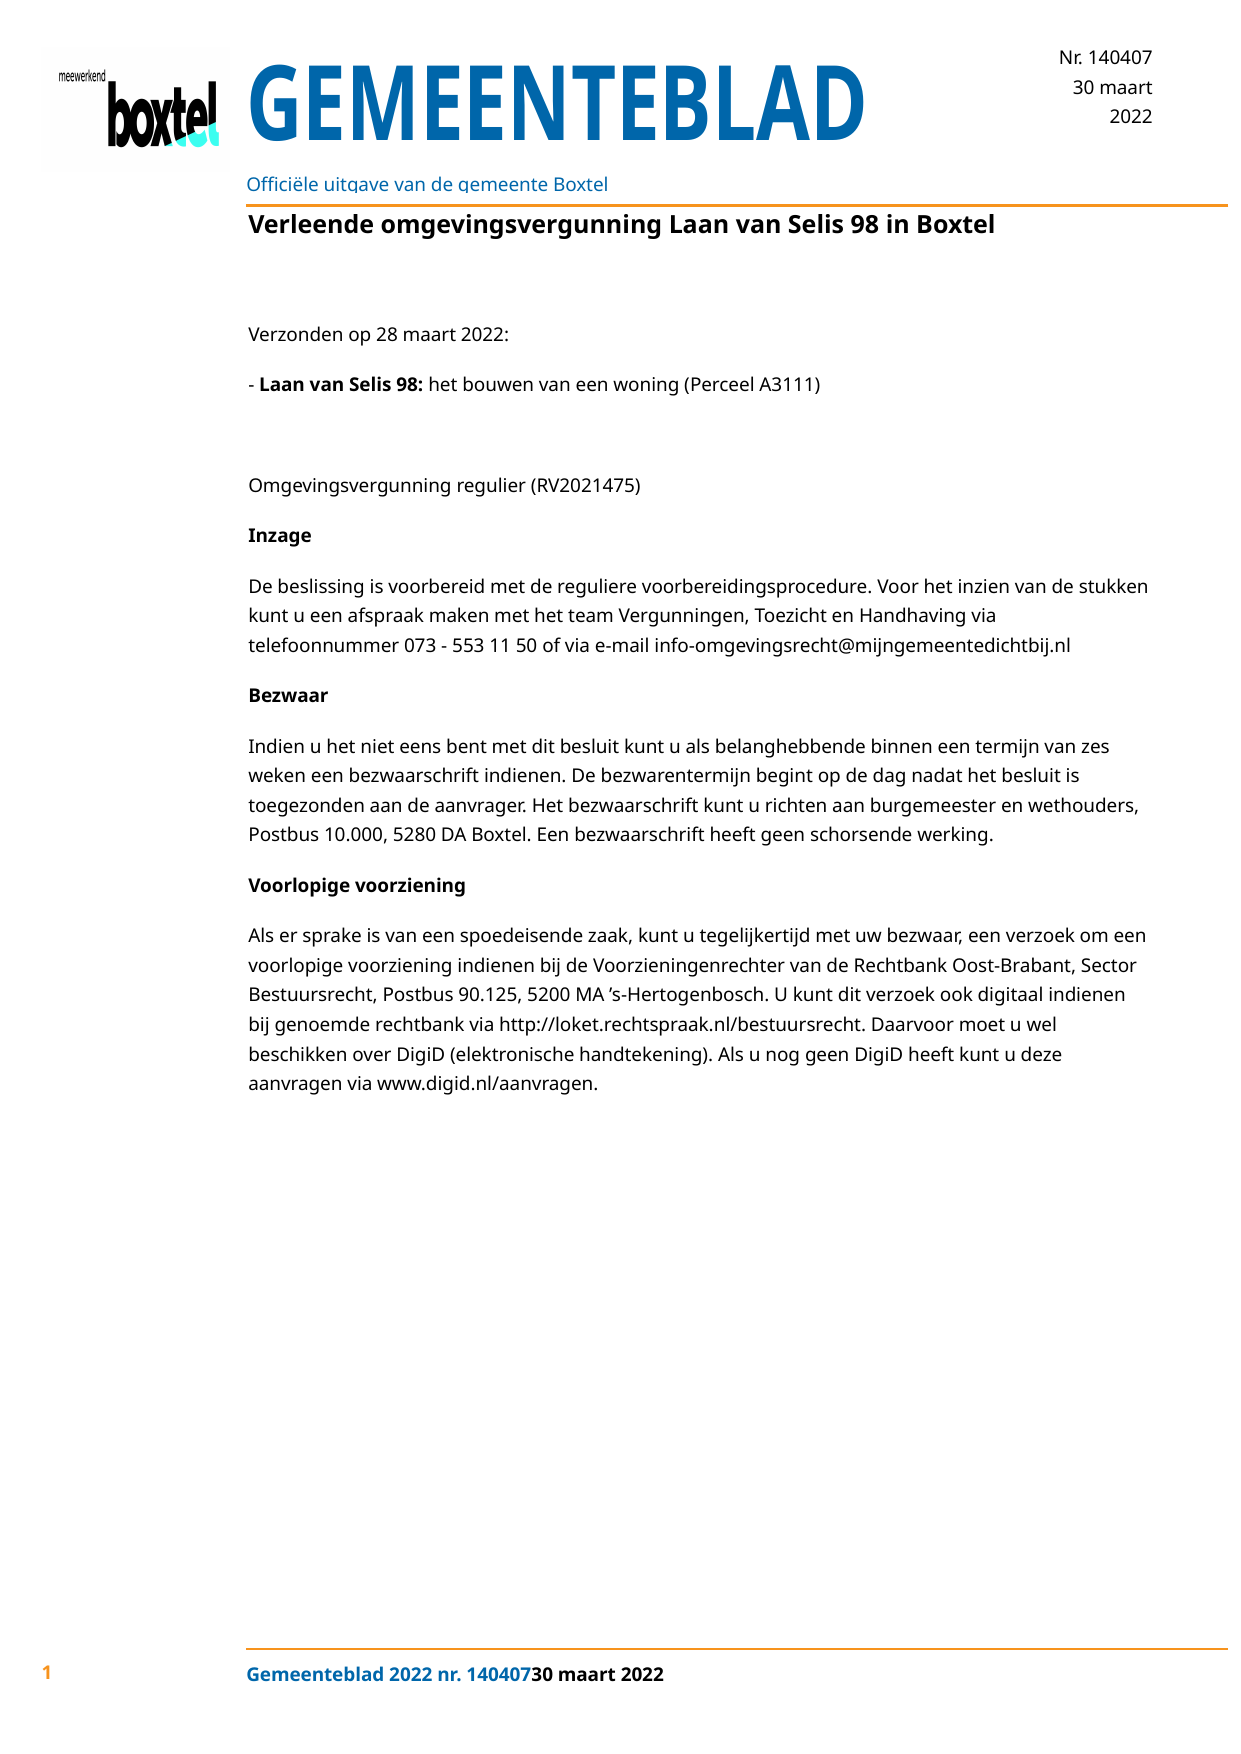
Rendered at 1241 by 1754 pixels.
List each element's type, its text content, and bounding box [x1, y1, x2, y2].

text Inzage [248, 522, 1152, 548]
text Voorlopige voorziening [248, 872, 1152, 898]
text Verleende omgevingsvergunning Laan van Selis 98 in Boxtel [248, 207, 1152, 241]
text De beslissing is voorbereid met de reguliere voorbereidingsprocedure. Voor het inzien van de stukken kunt u een afspraak maken met het team Vergunningen, Toezicht en Handhaving via telefoonnummer 073 - 553 11 50 of via e-mail info-omgevingsrecht@mijngemeentedichtbij.nl [248, 573, 1152, 658]
text Als er sprake is van een spoedeisende zaak, kunt u tegelijkertijd met uw bezwaar, een verzoek om een voorlopige voorziening indienen bij de Voorzieningenrechter van de Rechtbank Oost-Brabant, Sector Bestuursrecht, Postbus 90.125, 5200 MA ’s-Hertogenbosch. U kunt dit verzoek ook digitaal indienen bij genoemde rechtbank via http://loket.rechtspraak.nl/bestuursrecht. Daarvoor moet u wel beschikken over DigiD (elektronische handtekening). Als u nog geen DigiD heeft kunt u deze aanvragen via www.digid.nl/aanvragen. [248, 922, 1152, 1096]
text - Laan van Selis 98: het bouwen van een woning (Perceel A3111) [248, 371, 1152, 397]
text Indien u het niet eens bent met dit besluit kunt u als belanghebbende binnen een termijn van zes weken een bezwaarschrift indienen. De bezwarentermijn begint op de dag nadat het besluit is toegezonden aan de aanvrager. Het bezwaarschrift kunt u richten aan burgemeester en wethouders, Postbus 10.000, 5280 DA Boxtel. Een bezwaarschrift heeft geen schorsende werking. [248, 733, 1152, 847]
picture [41, 47, 231, 172]
text Verzonden op 28 maart 2022: [248, 321, 1152, 346]
text Omgevingsvergunning regulier (RV2021475) [248, 472, 1152, 498]
text Bezwaar [248, 682, 1152, 708]
